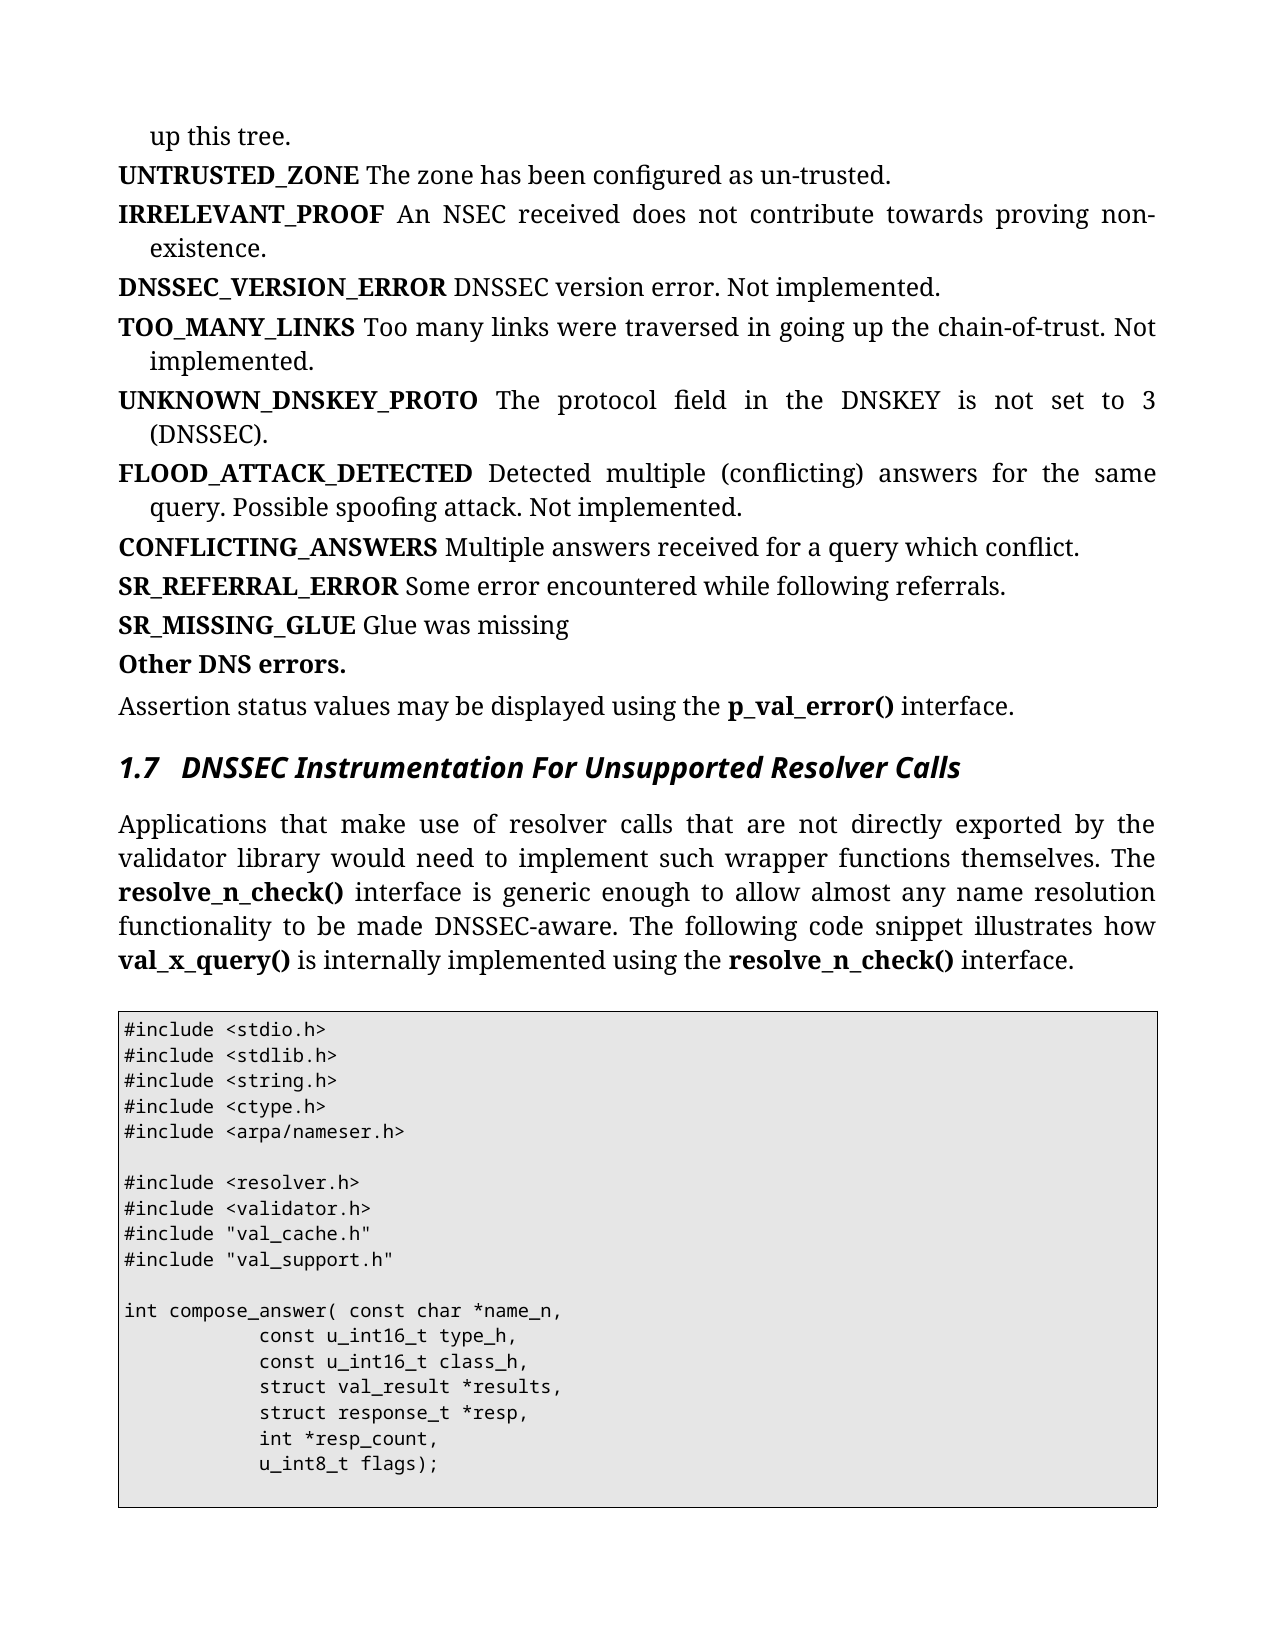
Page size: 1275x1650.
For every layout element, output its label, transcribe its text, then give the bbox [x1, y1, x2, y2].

text Assertion status values may be displayed using the p_val_error() interface. [118, 689, 1157, 723]
text Applications that make use of resolver calls that are not directly exported by the validator library would need to implement such wrapper functions themselves. The resolve_n_check() interface is generic enough to allow almost any name resolution functionality to be made DNSSEC-aware. The following code snippet illustrates how val_x_query() is internally implemented using the resolve_n_check() interface. [118, 806, 1157, 977]
text up this tree. [118, 118, 1157, 152]
table_header #include <stdio.h> #include <stdlib.h> #include <string.h> #include <ctype.h> #include <arpa/nameser.h> #include <resolver.h> #include <validator.h> #include "val_cache.h" #include "val_support.h" int compose_answer( const char *name_n, const u_int16_t type_h, const u_int16_t class_h, struct val_result *results, struct response_t *resp, int *resp_count, u_int8_t flags); [119, 1012, 1157, 1507]
text DNSSEC_VERSION_ERROR DNSSEC version error. Not implemented. [118, 270, 1157, 304]
text SR_REFERRAL_ERROR Some error encountered while following referrals. [118, 568, 1157, 603]
text FLOOD_ATTACK_DETECTED Detected multiple (conflicting) answers for the same query. Possible spoofing attack. Not implemented. [118, 456, 1157, 524]
text UNTRUSTED_ZONE The zone has been configured as un-trusted. [118, 157, 1157, 191]
text SR_MISSING_GLUE Glue was missing [118, 608, 1157, 642]
text Other DNS errors. [118, 647, 1157, 681]
text TOO_MANY_LINKS Too many links were traversed in going up the chain-of-trust. Not implemented. [118, 309, 1157, 377]
text UNKNOWN_DNSKEY_PROTO The protocol field in the DNSKEY is not set to 3 (DNSSEC). [118, 383, 1157, 451]
text CONFLICTING_ANSWERS Multiple answers received for a query which conflict. [118, 529, 1157, 563]
subtitle DNSSEC Instrumentation For Unsupported Resolver Calls [118, 748, 1157, 787]
text IRRELEVANT_PROOF An NSEC received does not contribute towards proving non-existence. [118, 197, 1157, 265]
